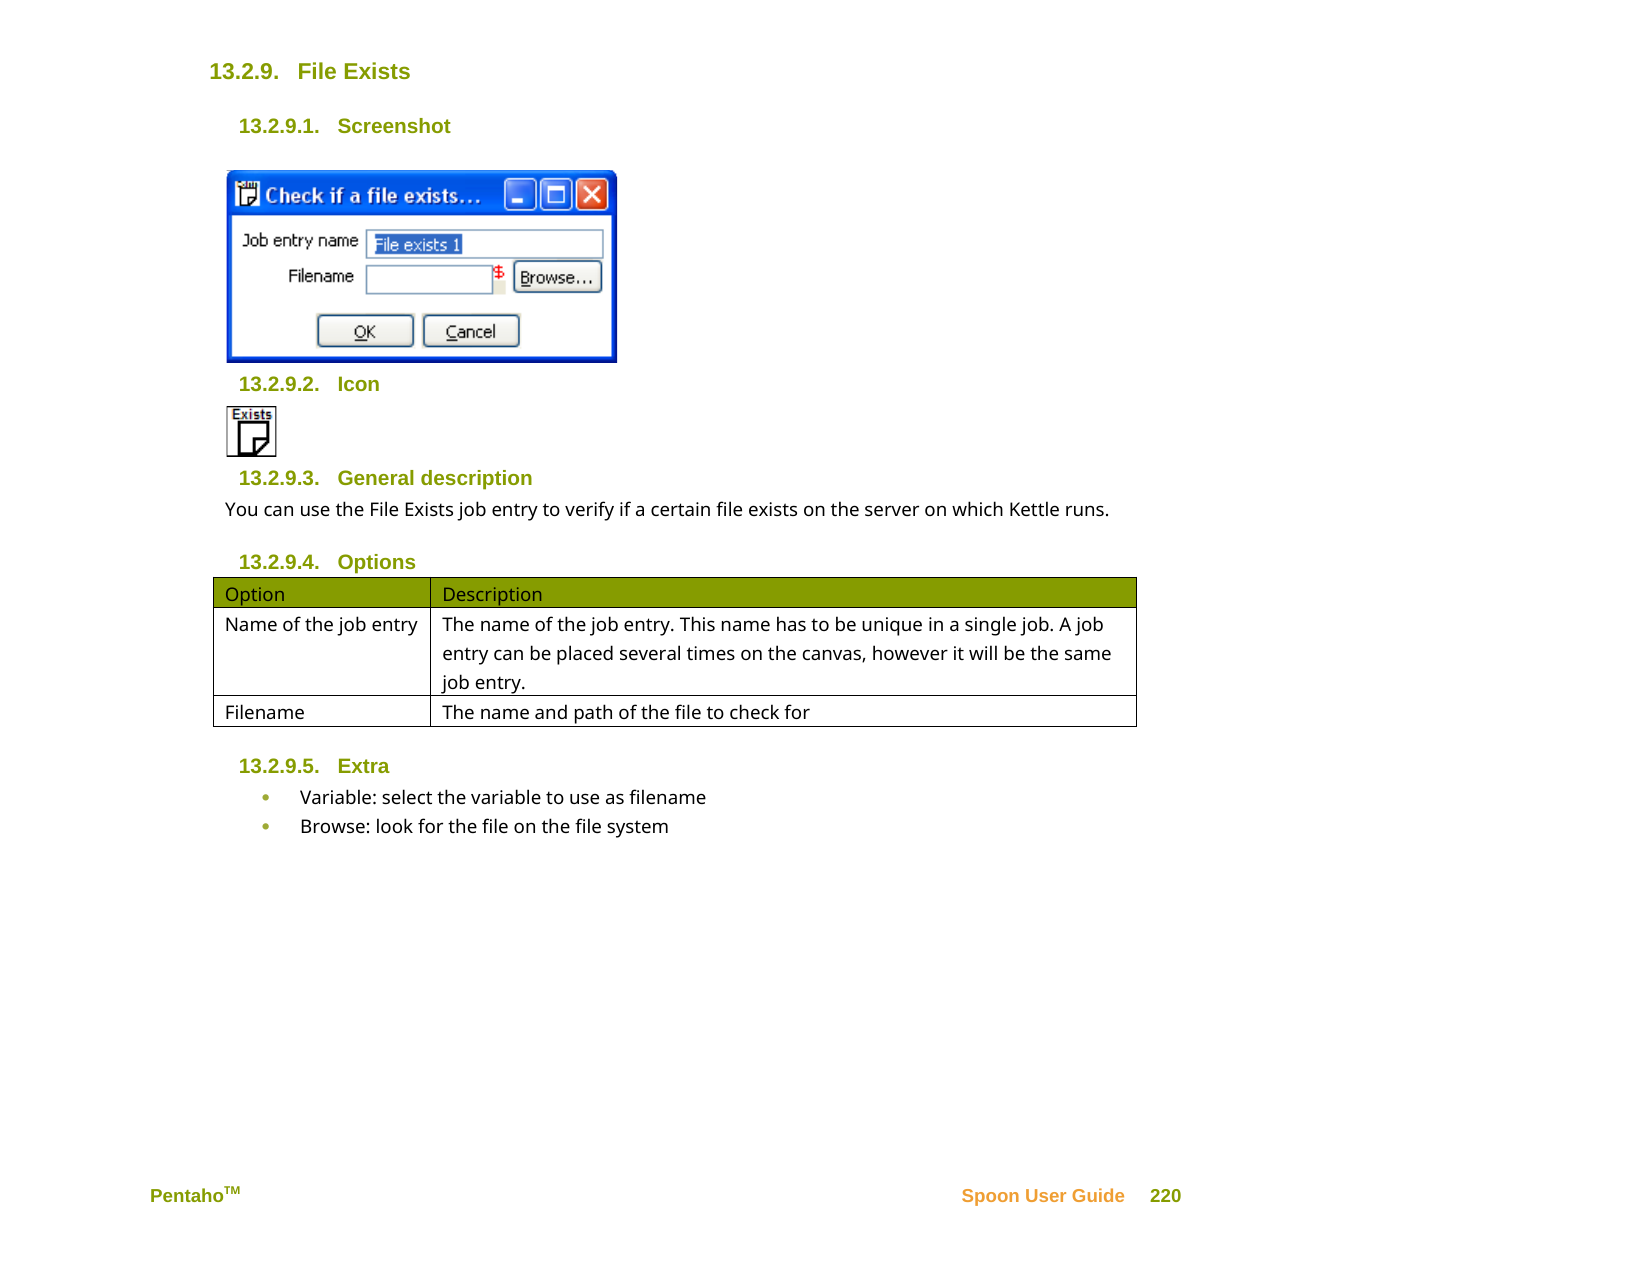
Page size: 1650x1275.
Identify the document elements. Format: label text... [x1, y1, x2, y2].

list Variable: select the variable to use as filename [262, 781, 1500, 810]
text You can use the File Exists job entry to verify if a certain file exists on the server on which Kettle runs. [225, 493, 1500, 522]
subtitle Icon [239, 369, 1500, 398]
table_cell The name of the job entry. This name has to be unique in a single job. A job entry can be placed several times on the canvas, however it will be the same job entry. [431, 608, 1136, 695]
table_cell The name and path of the file to check for [431, 696, 1136, 726]
subtitle Screenshot [239, 106, 1500, 141]
table_header Option [214, 578, 430, 607]
picture [226, 170, 618, 363]
picture [226, 406, 277, 457]
table_cell Name of the job entry [214, 608, 430, 695]
table_cell Filename [214, 696, 430, 726]
subtitle General description [239, 463, 1500, 493]
subtitle Extra [239, 746, 1500, 780]
subtitle Options [239, 541, 1500, 576]
subtitle File Exists [209, 52, 1500, 87]
table_header Description [431, 578, 1136, 607]
list Browse: look for the file on the file system [262, 810, 1500, 839]
